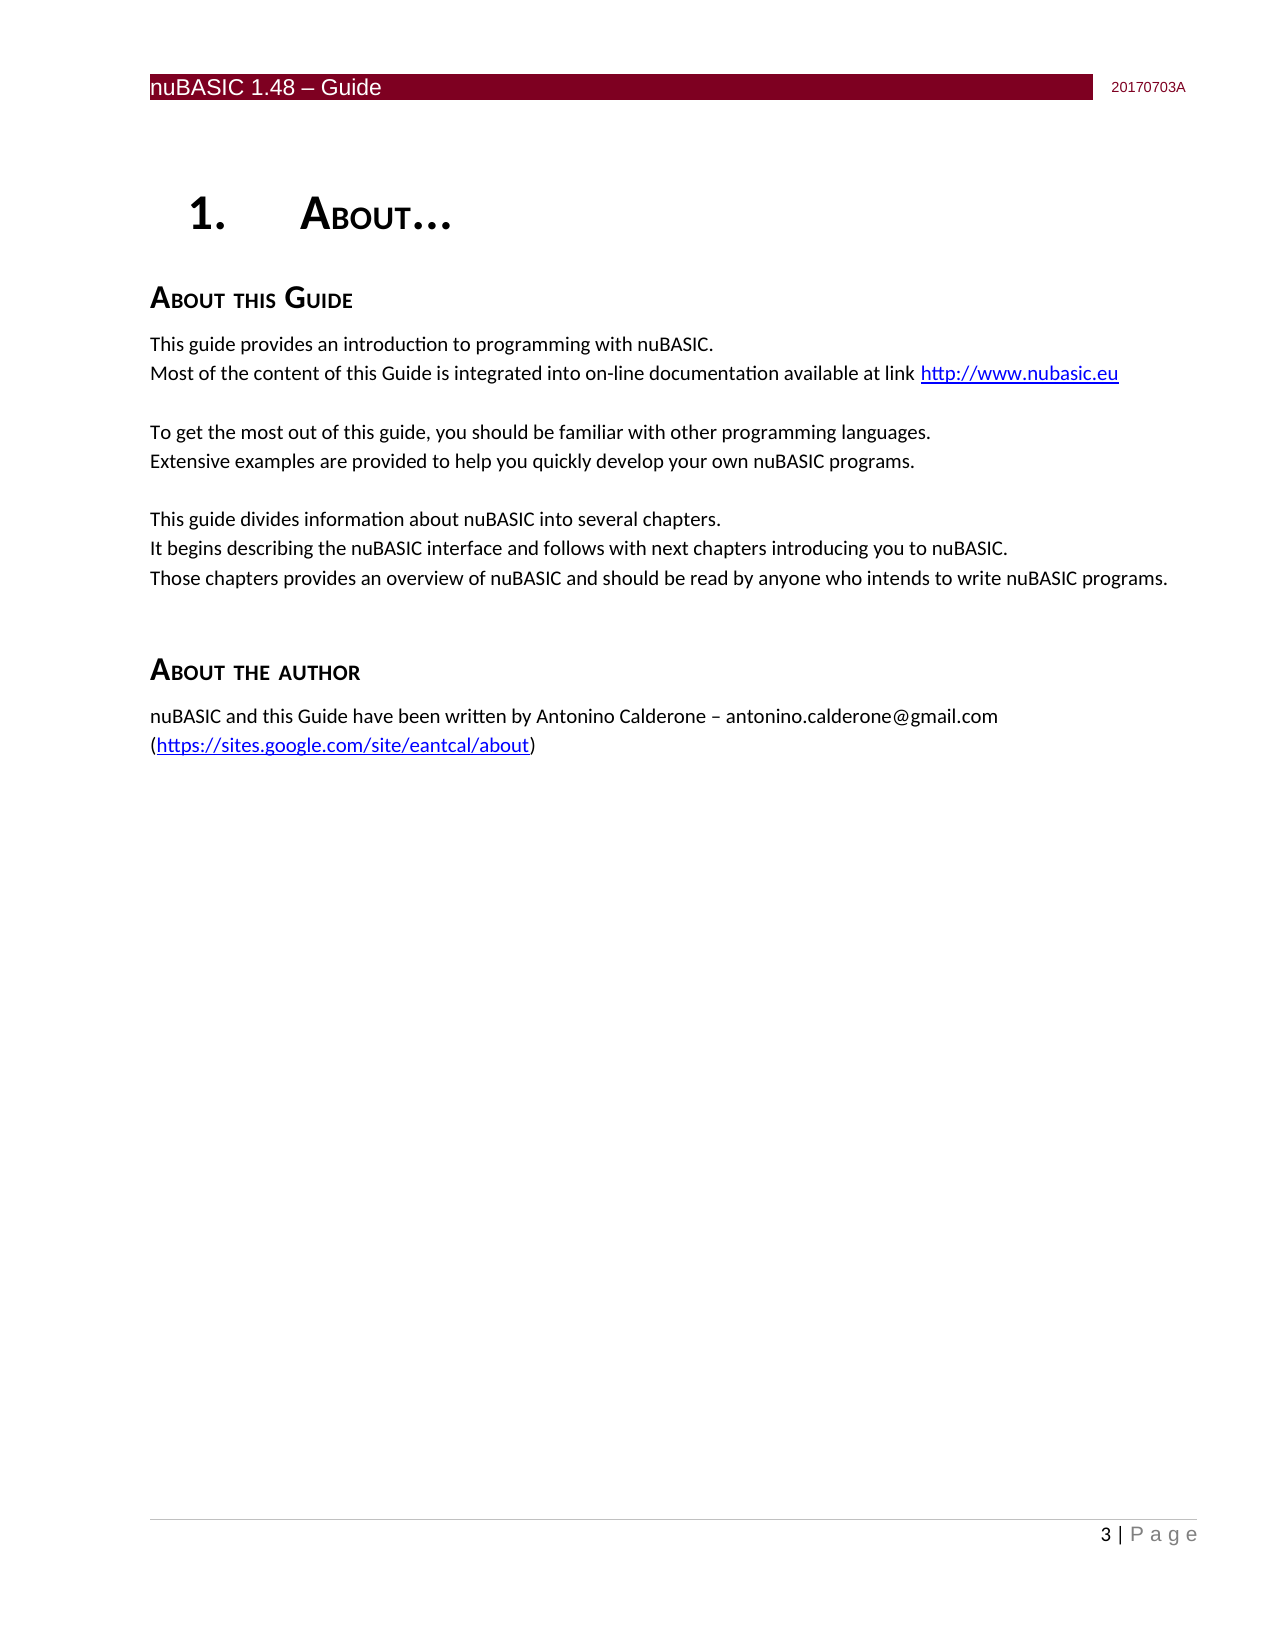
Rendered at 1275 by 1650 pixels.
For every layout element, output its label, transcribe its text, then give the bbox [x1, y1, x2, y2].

subtitle About... [187, 181, 1197, 242]
subtitle About this Guide [150, 276, 1197, 317]
subtitle About the author [150, 648, 1197, 689]
text Those chapters provides an overview of nuBASIC and should be read by anyone who intends to write nuBASIC programs. [150, 565, 1197, 590]
text To get the most out of this guide, you should be familiar with other programming languages. [150, 419, 1197, 444]
text (https://sites.google.com/site/eantcal/about) [150, 732, 1197, 758]
text This guide provides an introduction to programming with nuBASIC. [150, 331, 1197, 357]
text This guide divides information about nuBASIC into several chapters. [150, 506, 1197, 532]
text Most of the content of this Guide is integrated into on-line documentation available at link http://www.nubasic.eu [150, 361, 1197, 386]
text It begins describing the nuBASIC interface and follows with next chapters introducing you to nuBASIC. [150, 536, 1197, 561]
text Extensive examples are provided to help you quickly develop your own nuBASIC programs. [150, 448, 1197, 473]
text nuBASIC and this Guide have been written by Antonino Calderone – antonino.calderone@gmail.com [150, 703, 1197, 729]
